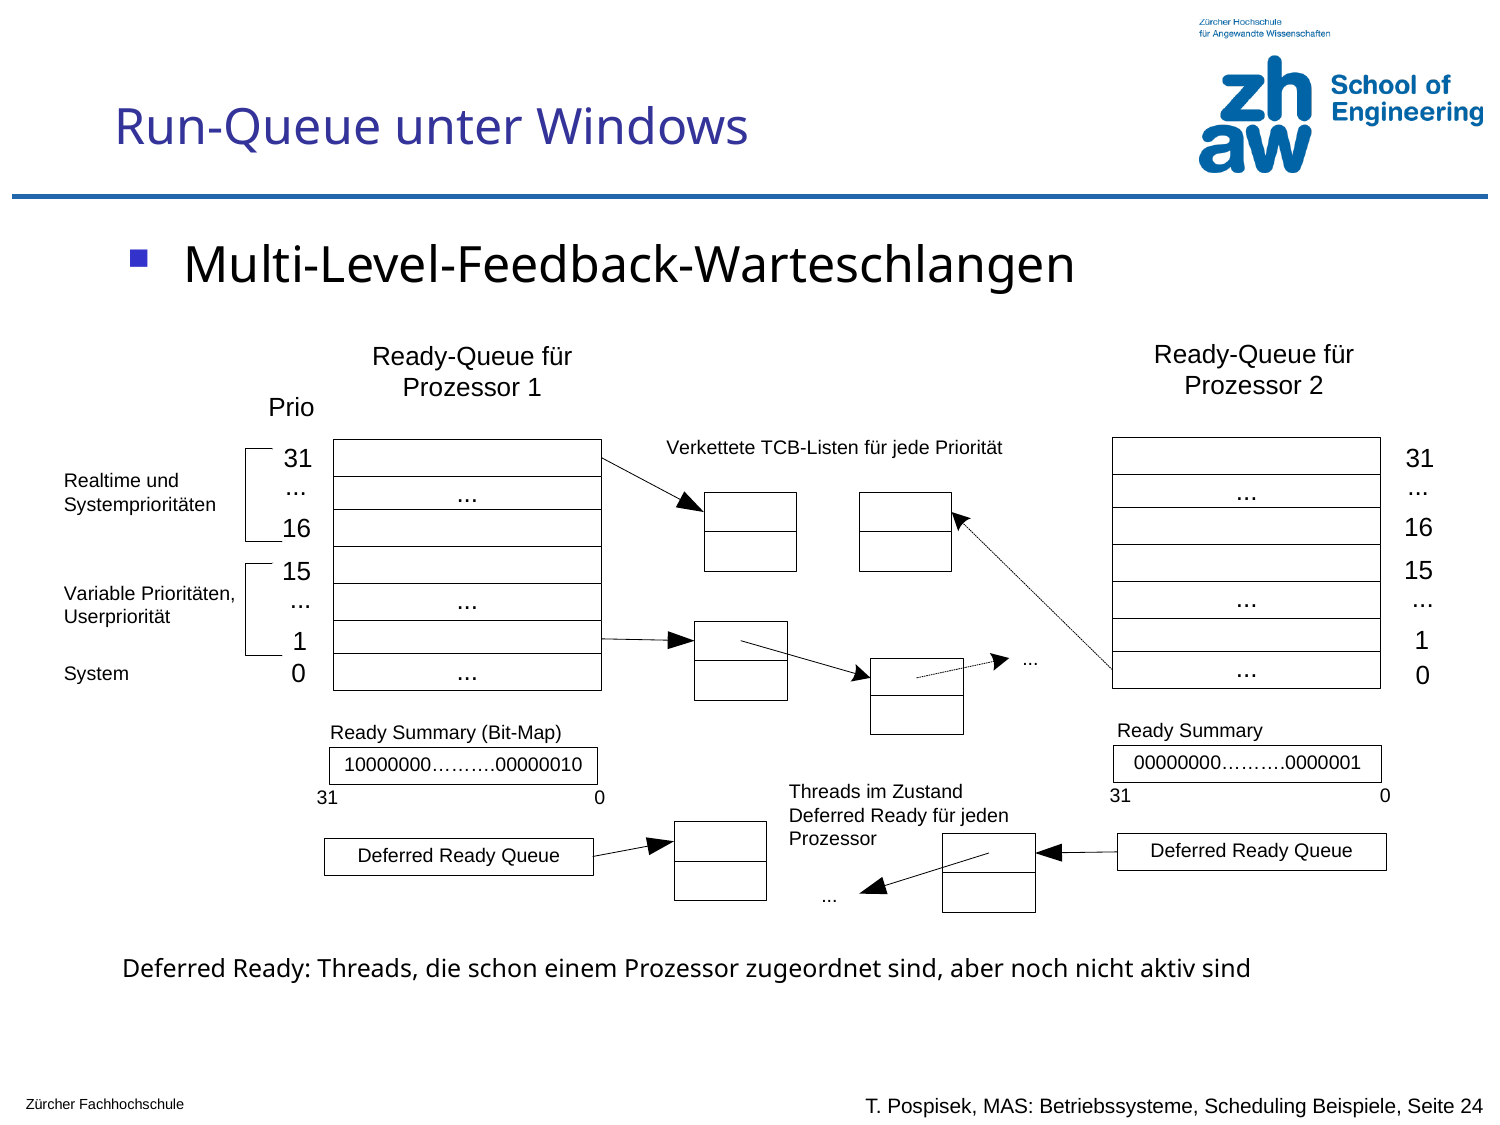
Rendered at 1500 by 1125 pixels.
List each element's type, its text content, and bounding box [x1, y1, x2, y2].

text_box Deferred Ready: Threads, die schon einem Prozessor zugeordnet sind, aber noch nicht aktiv sind [107, 945, 1269, 991]
title Run-Queue unter Windows [99, 50, 1379, 163]
list Multi-Level-Feedback-Warteschlangen [112, 224, 1388, 317]
picture [51, 317, 1500, 934]
picture [1199, 19, 1483, 173]
